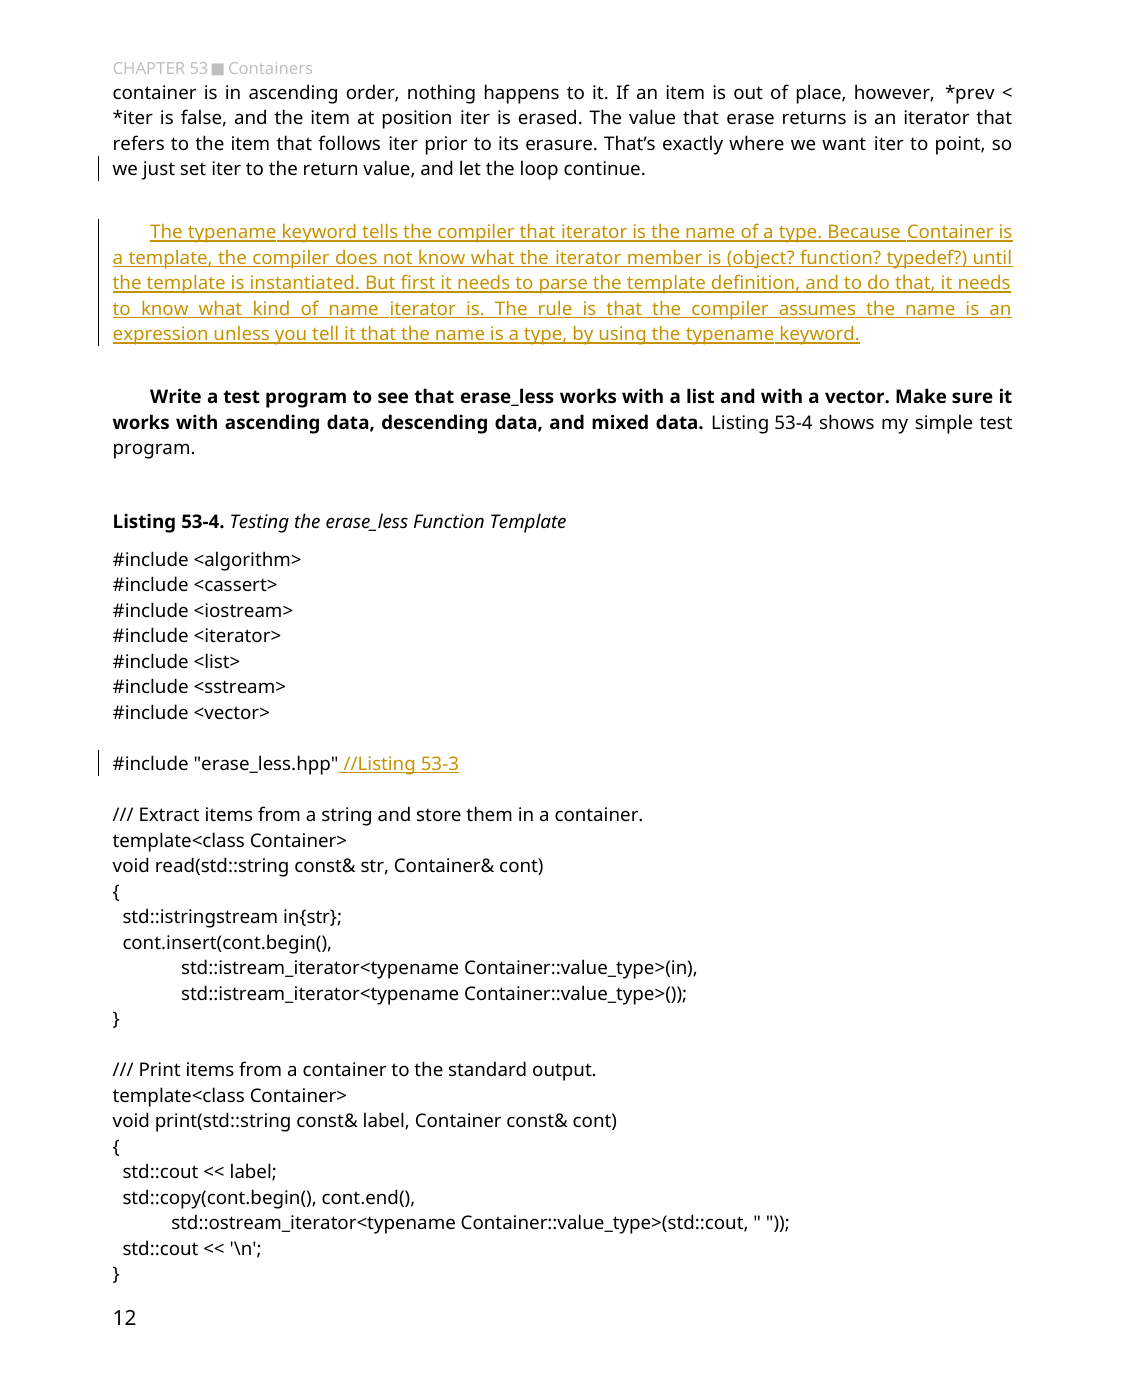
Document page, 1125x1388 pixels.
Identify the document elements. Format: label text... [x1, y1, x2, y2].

text expression unless you tell it that the name is a type, by using the typename keyword. [112, 318, 1012, 346]
text std::cout << label; [112, 1159, 1012, 1184]
text { [112, 1133, 1012, 1159]
text std::istream_iterator<typename Container::value_type>(in), [112, 954, 1012, 980]
text std::istream_iterator<typename Container::value_type>()); [112, 980, 1012, 1006]
text /// Extract items from a string and store them in a container. [112, 801, 1012, 827]
text #include <iostream> [112, 597, 1012, 623]
text } [112, 1261, 1012, 1286]
text Listing 53-4. Testing the erase_less Function Template [112, 508, 1012, 534]
text #include "erase_less.hpp" //Listing 53-3 [112, 750, 1012, 776]
text { [112, 878, 1012, 903]
text cont.insert(cont.begin(), [112, 929, 1012, 954]
text Write a test program to see that erase_less works with a list and with a vector. Make sure it works with ascending data, descending data, and mixed data. Listing 53-4 shows my simple test program. [112, 384, 1012, 460]
text #include <cassert> [112, 572, 1012, 597]
text #include <algorithm> [112, 546, 1012, 572]
text #include <list> [112, 648, 1012, 674]
text } [112, 1006, 1012, 1031]
text #include <iterator> [112, 623, 1012, 648]
text #include <sstream> [112, 674, 1012, 699]
text /// Print items from a container to the standard output. [112, 1057, 1012, 1082]
text std::cout << '\n'; [112, 1235, 1012, 1261]
text the template is instantiated. But first it needs to parse the template definition, and to do that, it needs to know what kind of name iterator is. The rule is that the compiler assumes the name is an [112, 267, 1012, 317]
text #include <vector> [112, 699, 1012, 725]
text container is in ascending order, nothing happens to it. If an item is out of place, however, *prev < *iter is false, and the item at position iter is erased. The value that erase returns is an iterator that refers to the item that follows iter prior to its erasure. That’s exactly where we want iter to point, so we just set iter to the return value, and let the loop continue. [112, 79, 1012, 181]
text std::istringstream in{str}; [112, 903, 1012, 929]
text void read(std::string const& str, Container& cont) [112, 852, 1012, 878]
text template<class Container> [112, 827, 1012, 852]
text template<class Container> [112, 1082, 1012, 1108]
text std::copy(cont.begin(), cont.end(), [112, 1184, 1012, 1210]
text The typename keyword tells the compiler that iterator is the name of a type. Because Container is a template, the compiler does not know what the iterator member is (object? function? typedef?) until [112, 218, 1012, 266]
text void print(std::string const& label, Container const& cont) [112, 1108, 1012, 1133]
text std::ostream_iterator<typename Container::value_type>(std::cout, " ")); [112, 1210, 1012, 1235]
